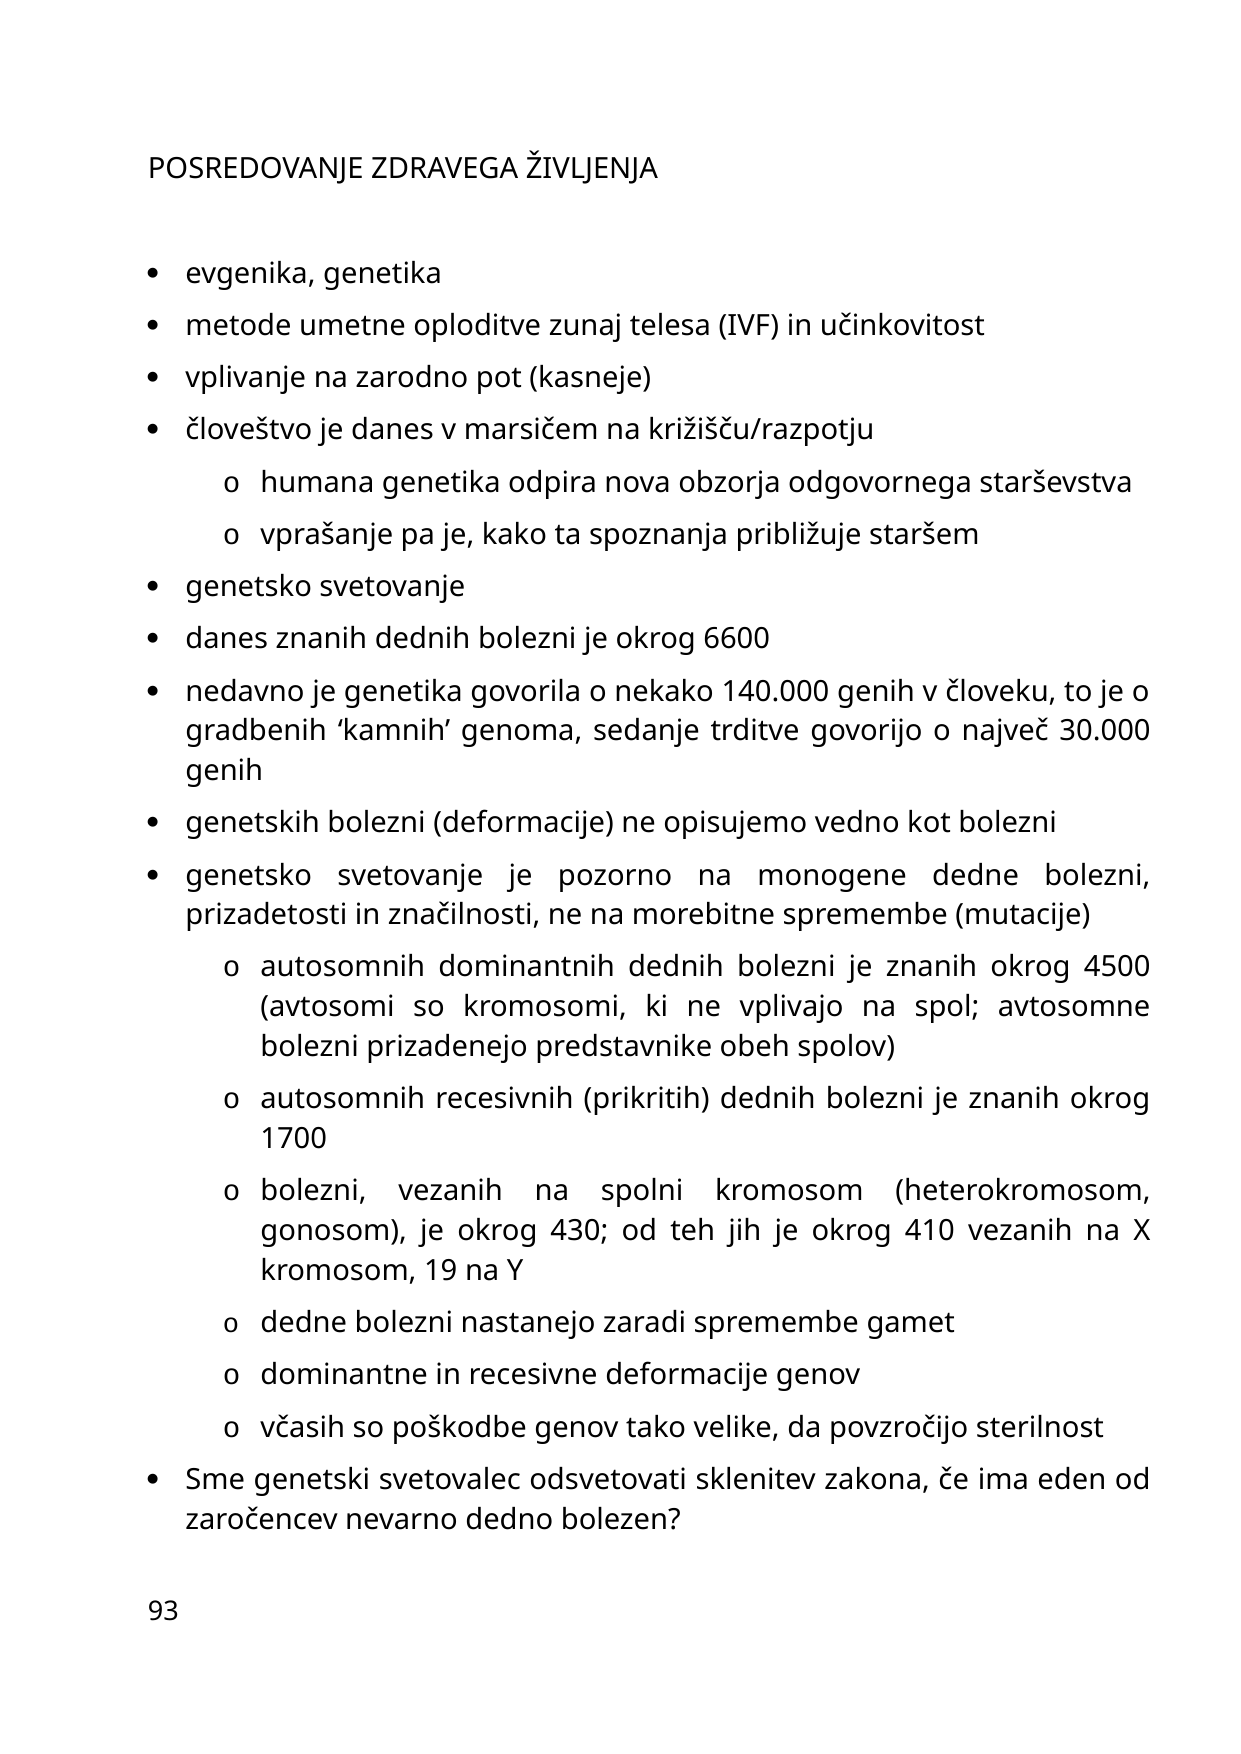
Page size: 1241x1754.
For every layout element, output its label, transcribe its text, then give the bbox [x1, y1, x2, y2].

list genetskih bolezni (deformacije) ne opisujemo vedno kot bolezni [148, 802, 1152, 841]
list nedavno je genetika govorila o nekako 140.000 genih v človeku, to je o gradbenih ‘kamnih’ genoma, sedanje trditve govorijo o največ 30.000 genih [148, 670, 1152, 789]
list včasih so poškodbe genov tako velike, da povzročijo sterilnost [223, 1406, 1152, 1446]
list genetsko svetovanje je pozorno na monogene dedne bolezni, prizadetosti in značilnosti, ne na morebitne spremembe (mutacije) [148, 854, 1152, 933]
list vplivanje na zarodno pot (kasneje) [148, 356, 1152, 396]
list humana genetika odpira nova obzorja odgovornega starševstva [223, 461, 1152, 501]
list človeštvo je danes v marsičem na križišču/razpotju [148, 409, 1152, 448]
list autosomnih dominantnih dednih bolezni je znanih okrog 4500 (avtosomi so kromosomi, ki ne vplivajo na spol; avtosomne bolezni prizadenejo predstavnike obeh spolov) [223, 946, 1152, 1065]
list dedne bolezni nastanejo zaradi spremembe gamet [223, 1301, 1152, 1341]
list bolezni, vezanih na spolni kromosom (heterokromosom, gonosom), je okrog 430; od teh jih je okrog 410 vezanih na X kromosom, 19 na Y [223, 1169, 1152, 1289]
list metode umetne oploditve zunaj telesa (IVF) in učinkovitost [148, 304, 1152, 344]
list dominantne in recesivne deformacije genov [223, 1353, 1152, 1393]
list evgenika, genetika [148, 252, 1152, 292]
list autosomnih recesivnih (prikritih) dednih bolezni je znanih okrog 1700 [223, 1077, 1152, 1157]
subtitle posredovanje zdravega življenja [148, 148, 1152, 187]
list vprašanje pa je, kako ta spoznanja približuje staršem [223, 513, 1152, 553]
list Sme genetski svetovalec odsvetovati sklenitev zakona, če ima eden od zaročencev nevarno dedno bolezen? [148, 1458, 1152, 1538]
list genetsko svetovanje [148, 566, 1152, 605]
list danes znanih dednih bolezni je okrog 6600 [148, 618, 1152, 657]
